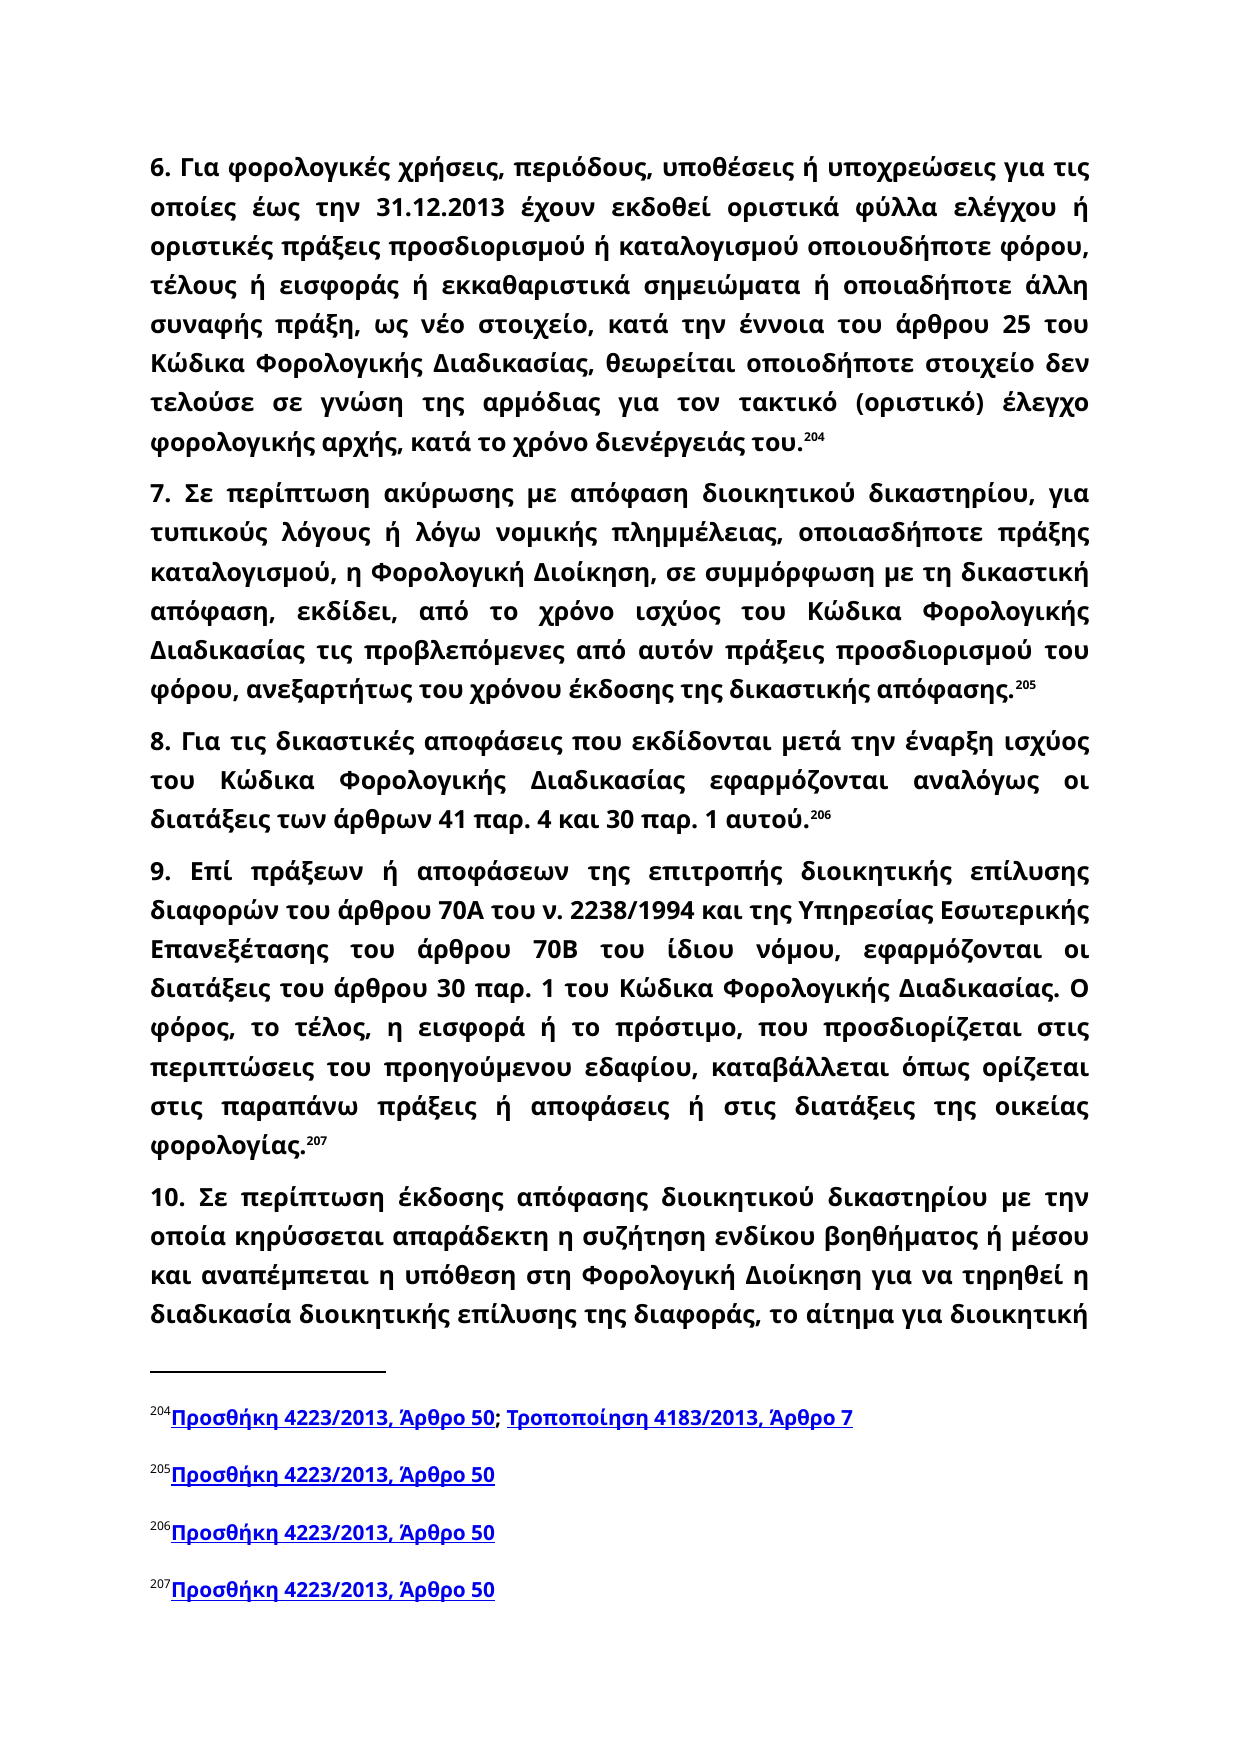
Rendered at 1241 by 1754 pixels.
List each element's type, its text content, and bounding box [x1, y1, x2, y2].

text Προσθήκη 4223/2013, Άρθρο 50 [150, 1576, 1090, 1604]
text Προσθήκη 4223/2013, Άρθρο 50 [150, 1518, 1090, 1546]
text Προσθήκη 4223/2013, Άρθρο 50 [150, 1460, 1090, 1489]
text 9. Επί πράξεων ή αποφάσεων της επιτροπής διοικητικής επίλυσης διαφορών του άρθρου 70Α του ν. 2238/1994 και της Υπηρεσίας Εσωτερικής Επανεξέτασης του άρθρου 70Β του ίδιου νόμου, εφαρμόζονται οι διατάξεις του άρθρου 30 παρ. 1 του Κώδικα Φορολογικής Διαδικασίας. Ο φόρος, το τέλος, η εισφορά ή το πρόστιμο, που προσδιορίζεται στις περιπτώσεις του προηγούμενου εδαφίου, καταβάλλεται όπως ορίζεται στις παραπάνω πράξεις ή αποφάσεις ή στις διατάξεις της οικείας φορολογίας. [150, 853, 1090, 1162]
text 8. Για τις δικαστικές αποφάσεις που εκδίδονται μετά την έναρξη ισχύος του Κώδικα Φορολογικής Διαδικασίας εφαρμόζονται αναλόγως οι διατάξεις των άρθρων 41 παρ. 4 και 30 παρ. 1 αυτού. [150, 723, 1090, 836]
text 10. Σε περίπτωση έκδοσης απόφασης διοικητικού δικαστηρίου με την οποία κηρύσσεται απαράδεκτη η συζήτηση ενδίκου βοηθήματος ή μέσου και αναπέμπεται η υπόθεση στη Φορολογική Διοίκηση για να τηρηθεί η διαδικασία διοικητικής επίλυσης της διαφοράς, το αίτημα για διοικητική [150, 1179, 1090, 1331]
text 6. Για φορολογικές χρήσεις, περιόδους, υποθέσεις ή υποχρεώσεις για τις οποίες έως την 31.12.2013 έχουν εκδοθεί οριστικά φύλλα ελέγχου ή οριστικές πράξεις προσδιορισμού ή καταλογισμού οποιουδήποτε φόρου, τέλους ή εισφοράς ή εκκαθαριστικά σημειώματα ή οποιαδήποτε άλλη συναφής πράξη, ως νέο στοιχείο, κατά την έννοια του άρθρου 25 του Κώδικα Φορολογικής Διαδικασίας, θεωρείται οποιοδήποτε στοιχείο δεν τελούσε σε γνώση της αρμόδιας για τον τακτικό (οριστικό) έλεγχο φορολογικής αρχής, κατά το χρόνο διενέργειάς του. [150, 150, 1090, 458]
text 7. Σε περίπτωση ακύρωσης με απόφαση διοικητικού δικαστηρίου, για τυπικούς λόγους ή λόγω νομικής πλημμέλειας, οποιασδήποτε πράξης καταλογισμού, η Φορολογική Διοίκηση, σε συμμόρφωση με τη δικαστική απόφαση, εκδίδει, από το χρόνο ισχύος του Κώδικα Φορολογικής Διαδικασίας τις προβλεπόμενες από αυτόν πράξεις προσδιορισμού του φόρου, ανεξαρτήτως του χρόνου έκδοσης της δικαστικής απόφασης. [150, 476, 1090, 706]
text Προσθήκη 4223/2013, Άρθρο 50; Τροποποίηση 4183/2013, Άρθρο 7 [150, 1403, 1090, 1431]
